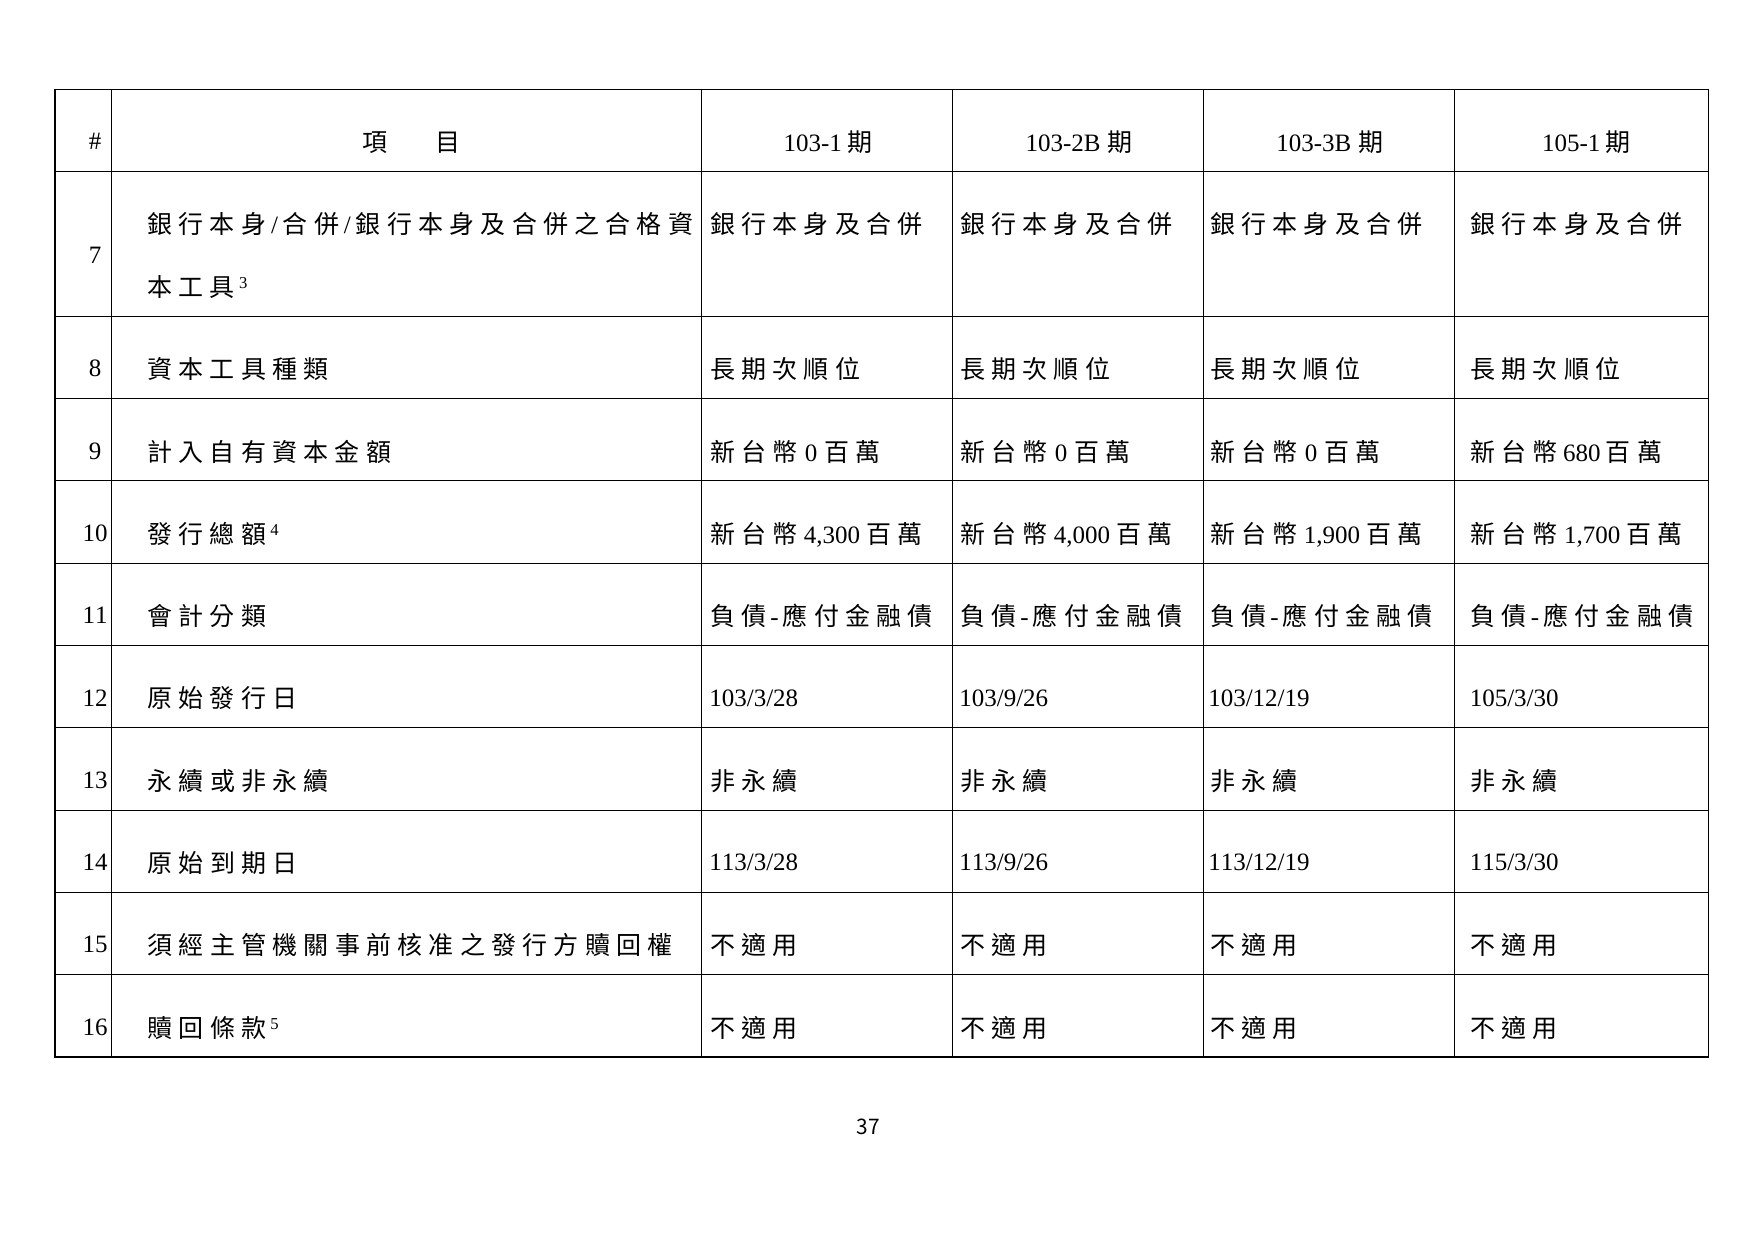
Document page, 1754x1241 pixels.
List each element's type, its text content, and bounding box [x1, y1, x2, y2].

table_cell 不適用 [1204, 893, 1454, 974]
table_cell 103/3/28 [702, 646, 952, 727]
table_cell 不適用 [1455, 893, 1708, 974]
table_cell 10 [56, 481, 111, 563]
table_cell 8 [56, 317, 111, 398]
table_cell 不適用 [953, 893, 1203, 974]
table_cell 發行總額4 [112, 481, 701, 563]
table_cell 負債-應付金融債 [1204, 564, 1454, 645]
table_cell 新台幣1,700百萬 [1455, 481, 1708, 563]
table_cell 長期次順位 [1204, 317, 1454, 398]
table_cell 贖回條款5 [112, 975, 701, 1056]
table_cell 長期次順位 [1455, 317, 1708, 398]
table_cell 不適用 [1204, 975, 1454, 1056]
table_header 103-1期 [702, 90, 952, 171]
table_cell 13 [56, 728, 111, 809]
table_header # [56, 90, 111, 171]
table_cell 15 [56, 893, 111, 974]
table_cell 105/3/30 [1455, 646, 1708, 727]
table_cell 新台幣0百萬 [953, 399, 1203, 480]
table_cell 不適用 [702, 893, 952, 974]
table_header 項 目 [112, 90, 701, 171]
table_cell 103/9/26 [953, 646, 1203, 727]
table_cell 113/12/19 [1204, 811, 1454, 892]
table_cell 原始發行日 [112, 646, 701, 727]
table_cell 新台幣680百萬 [1455, 399, 1708, 480]
table_cell 負債-應付金融債 [953, 564, 1203, 645]
table_cell 永續或非永續 [112, 728, 701, 809]
table_cell 113/9/26 [953, 811, 1203, 892]
table_cell 14 [56, 811, 111, 892]
table_cell 新台幣0百萬 [1204, 399, 1454, 480]
table_cell 115/3/30 [1455, 811, 1708, 892]
table_cell 不適用 [953, 975, 1203, 1056]
table_cell 長期次順位 [702, 317, 952, 398]
table_cell 11 [56, 564, 111, 645]
table_cell 不適用 [1455, 975, 1708, 1056]
table_cell 原始到期日 [112, 811, 701, 892]
table_cell 資本工具種類 [112, 317, 701, 398]
table_cell 113/3/28 [702, 811, 952, 892]
table_cell 12 [56, 646, 111, 727]
table_cell 銀行本身及合併 [1455, 172, 1708, 316]
table_cell 16 [56, 975, 111, 1056]
table_cell 非永續 [1204, 728, 1454, 809]
table_cell 7 [56, 172, 111, 316]
table_cell 新台幣1,900百萬 [1204, 481, 1454, 563]
table_cell 9 [56, 399, 111, 480]
table_cell 計入自有資本金額 [112, 399, 701, 480]
table_cell 會計分類 [112, 564, 701, 645]
table_cell 銀行本身及合併 [702, 172, 952, 316]
table_cell 新台幣0百萬 [702, 399, 952, 480]
table_cell 新台幣4,000百萬 [953, 481, 1203, 563]
table_cell 非永續 [953, 728, 1203, 809]
table_header 103-2B期 [953, 90, 1203, 171]
table_cell 新台幣4,300百萬 [702, 481, 952, 563]
table_header 103-3B期 [1204, 90, 1454, 171]
table_cell 銀行本身及合併 [953, 172, 1203, 316]
table_cell 銀行本身及合併 [1204, 172, 1454, 316]
table_cell 負債-應付金融債 [702, 564, 952, 645]
table_cell 103/12/19 [1204, 646, 1454, 727]
table_header 105-1期 [1455, 90, 1708, 171]
table_cell 非永續 [702, 728, 952, 809]
table_cell 不適用 [702, 975, 952, 1056]
table_cell 須經主管機關事前核准之發行方贖回權 [112, 893, 701, 974]
table_cell 負債-應付金融債 [1455, 564, 1708, 645]
table_cell 非永續 [1455, 728, 1708, 809]
table_cell 銀行本身/合併/銀行本身及合併之合格資本工具3 [112, 172, 701, 316]
table_cell 長期次順位 [953, 317, 1203, 398]
